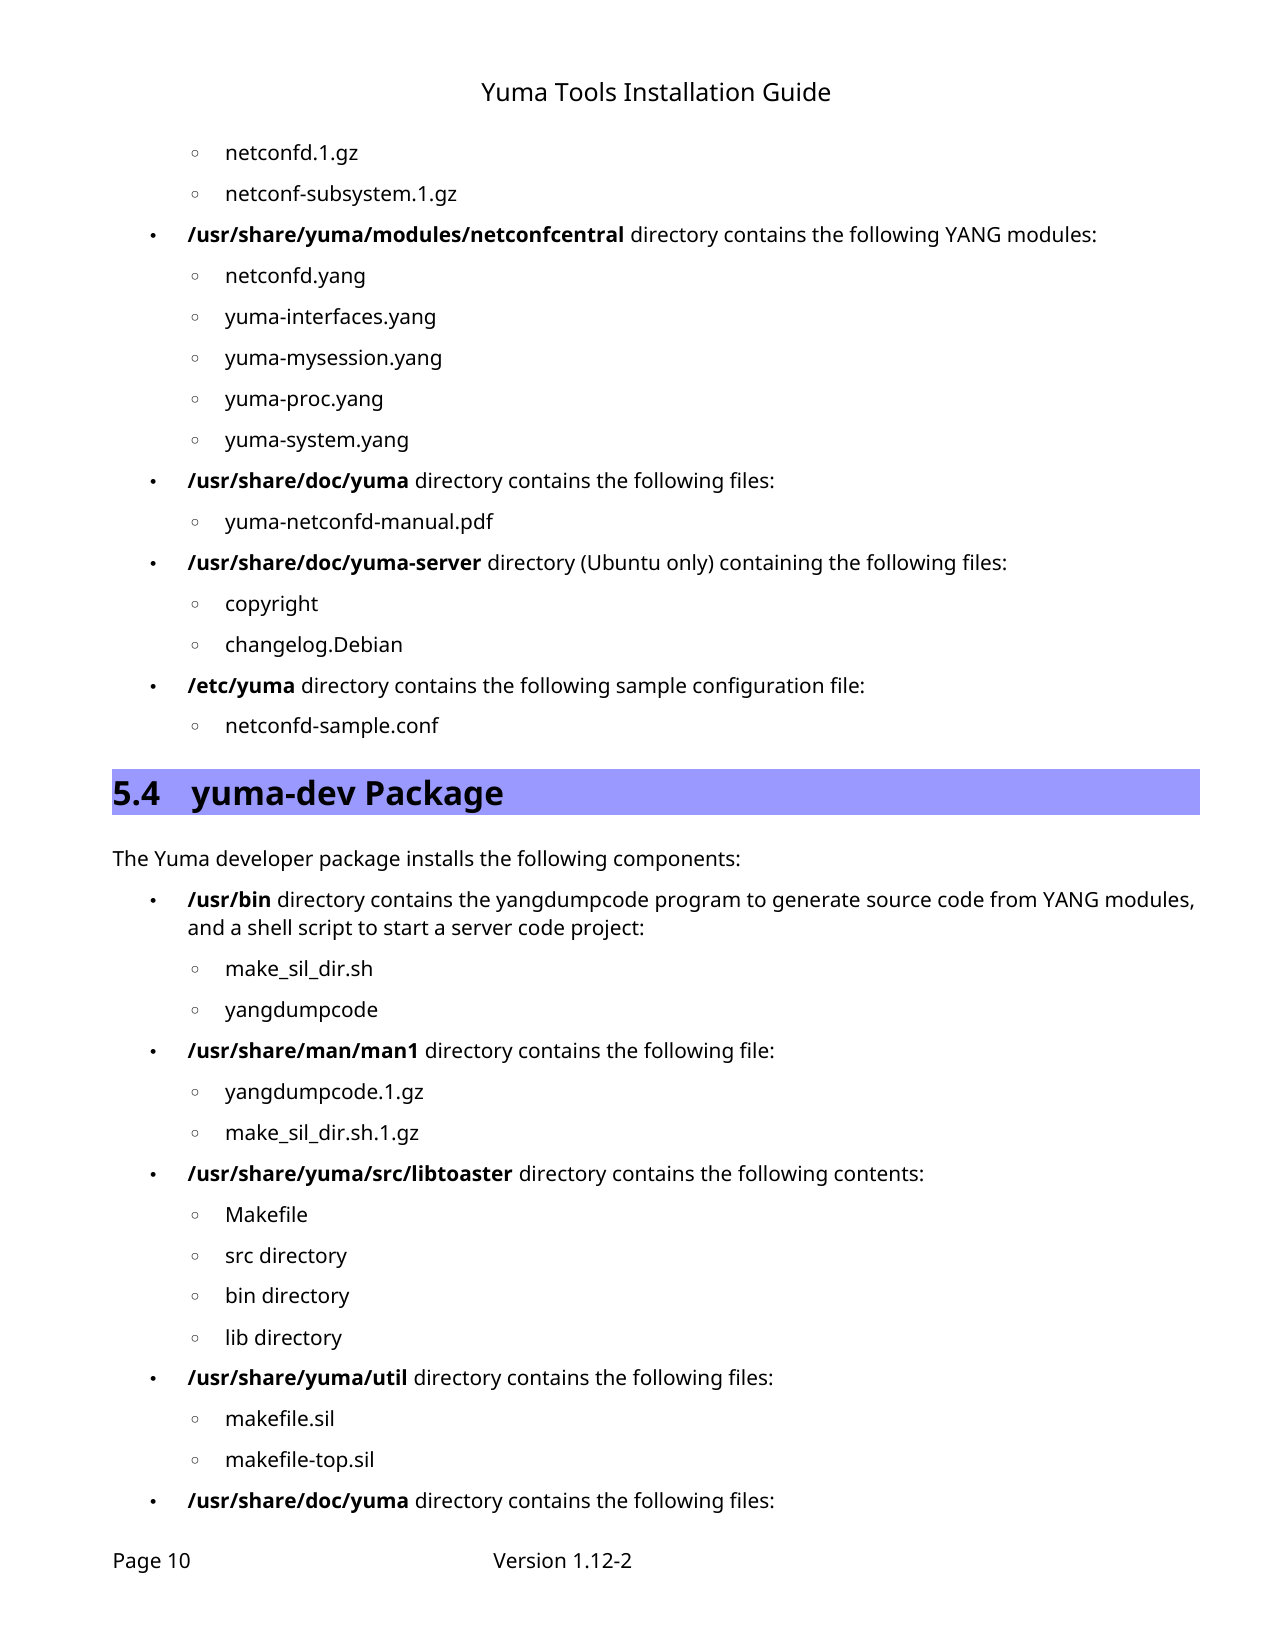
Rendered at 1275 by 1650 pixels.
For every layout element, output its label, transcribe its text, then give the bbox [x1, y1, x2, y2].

list makefile.sil [187, 1404, 1200, 1433]
list /usr/share/yuma/src/libtoaster directory contains the following contents: [150, 1159, 1200, 1187]
list /usr/share/man/man1 directory contains the following file: [150, 1036, 1200, 1064]
list /usr/share/doc/yuma directory contains the following files: [150, 466, 1200, 494]
list src directory [187, 1241, 1200, 1269]
list yuma-interfaces.yang [187, 302, 1200, 331]
list netconfd-sample.conf [187, 712, 1200, 740]
list /usr/share/yuma/util directory contains the following files: [150, 1363, 1200, 1392]
text The Yuma developer package installs the following components: [112, 844, 1200, 872]
list yuma-system.yang [187, 425, 1200, 453]
list make_sil_dir.sh.1.gz [187, 1118, 1200, 1146]
list bin directory [187, 1282, 1200, 1310]
list yangdumpcode.1.gz [187, 1077, 1200, 1105]
list netconfd.1.gz [187, 138, 1200, 167]
list yangdumpcode [187, 995, 1200, 1023]
list /usr/share/doc/yuma directory contains the following files: [150, 1486, 1200, 1515]
list make_sil_dir.sh [187, 954, 1200, 983]
subtitle yuma-dev Package [112, 769, 1200, 815]
list makefile-top.sil [187, 1445, 1200, 1474]
list netconf-subsystem.1.gz [187, 179, 1200, 208]
list changelog.Debian [187, 630, 1200, 658]
list netconfd.yang [187, 261, 1200, 290]
list /etc/yuma directory contains the following sample configuration file: [150, 671, 1200, 699]
list lib directory [187, 1323, 1200, 1351]
list /usr/share/yuma/modules/netconfcentral directory contains the following YANG modules: [150, 220, 1200, 249]
list Makefile [187, 1200, 1200, 1228]
list yuma-mysession.yang [187, 343, 1200, 372]
list /usr/bin directory contains the yangdumpcode program to generate source code from YANG modules, and a shell script to start a server code project: [150, 885, 1200, 942]
list copyright [187, 589, 1200, 617]
list /usr/share/doc/yuma-server directory (Ubuntu only) containing the following files: [150, 548, 1200, 576]
list yuma-proc.yang [187, 384, 1200, 413]
list yuma-netconfd-manual.pdf [187, 507, 1200, 535]
